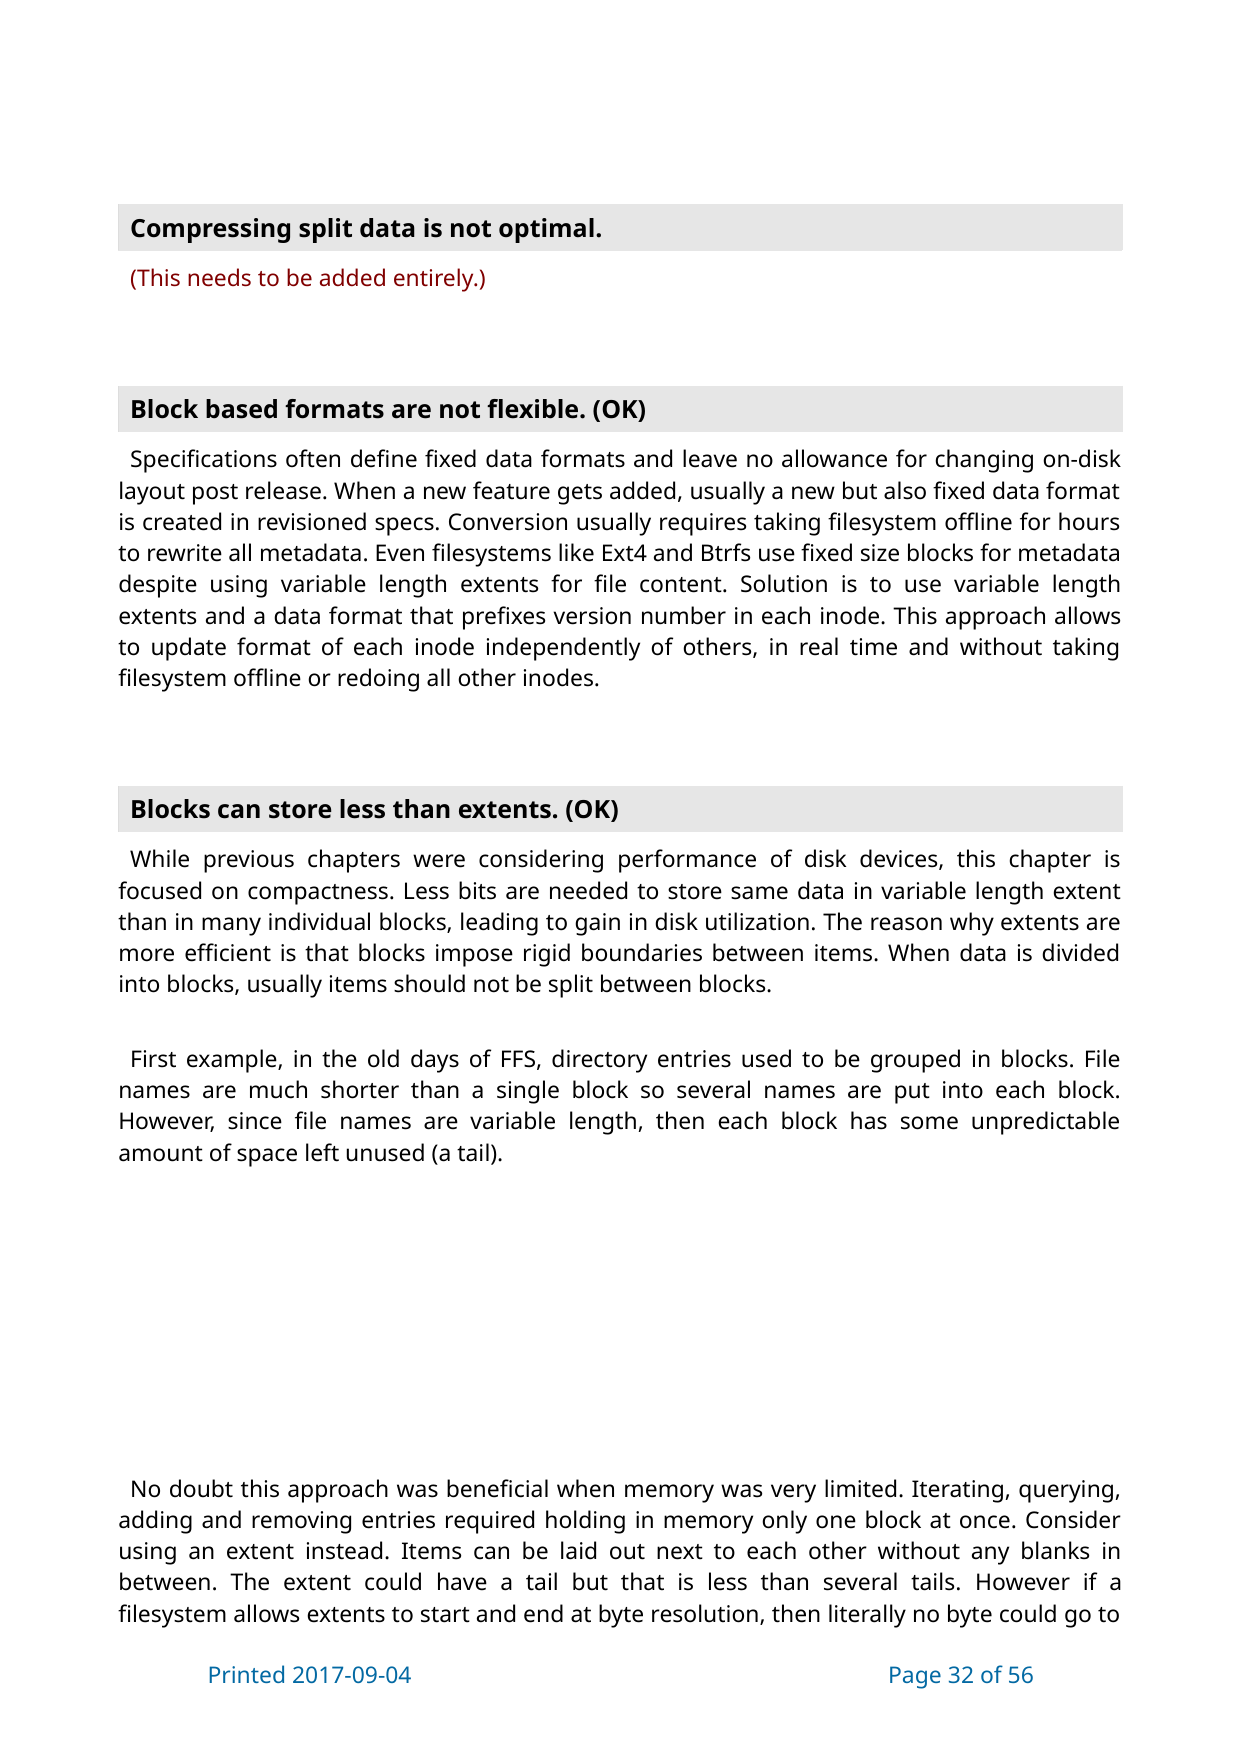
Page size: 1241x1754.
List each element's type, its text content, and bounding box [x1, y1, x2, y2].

subtitle Blocks can store less than extents. (OK) [119, 787, 1122, 831]
text (This needs to be added entirely.) [118, 262, 1122, 293]
subtitle Block based formats are not flexible. (OK) [119, 387, 1122, 431]
subtitle Compressing split data is not optimal. [119, 205, 1122, 250]
text First example, in the old days of FFS, directory entries used to be grouped in blocks. File names are much shorter than a single block so several names are put into each block. However, since file names are variable length, then each block has some unpredictable amount of space left unused (a tail). [118, 1043, 1122, 1168]
text Specifications often define fixed data formats and leave no allowance for changing on-disk layout post release. When a new feature gets added, usually a new but also fixed data format is created in revisioned specs. Conversion usually requires taking filesystem offline for hours to rewrite all metadata. Even filesystems like Ext4 and Btrfs use fixed size blocks for metadata despite using variable length extents for file content. Solution is to use variable length extents and a data format that prefixes version number in each inode. This approach allows to update format of each inode independently of others, in real time and without taking filesystem offline or redoing all other inodes. [118, 443, 1122, 693]
text No doubt this approach was beneficial when memory was very limited. Iterating, querying, adding and removing entries required holding in memory only one block at once. Consider using an extent instead. Items can be laid out next to each other without any blanks in between. The extent could have a tail but that is less than several tails. However if a filesystem allows extents to start and end at byte resolution, then literally no byte could go to [118, 1472, 1122, 1629]
text While previous chapters were considering performance of disk devices, this chapter is focused on compactness. Less bits are needed to store same data in variable length extent than in many individual blocks, leading to gain in disk utilization. The reason why extents are more efficient is that blocks impose rigid boundaries between items. When data is divided into blocks, usually items should not be split between blocks. [118, 843, 1122, 1000]
